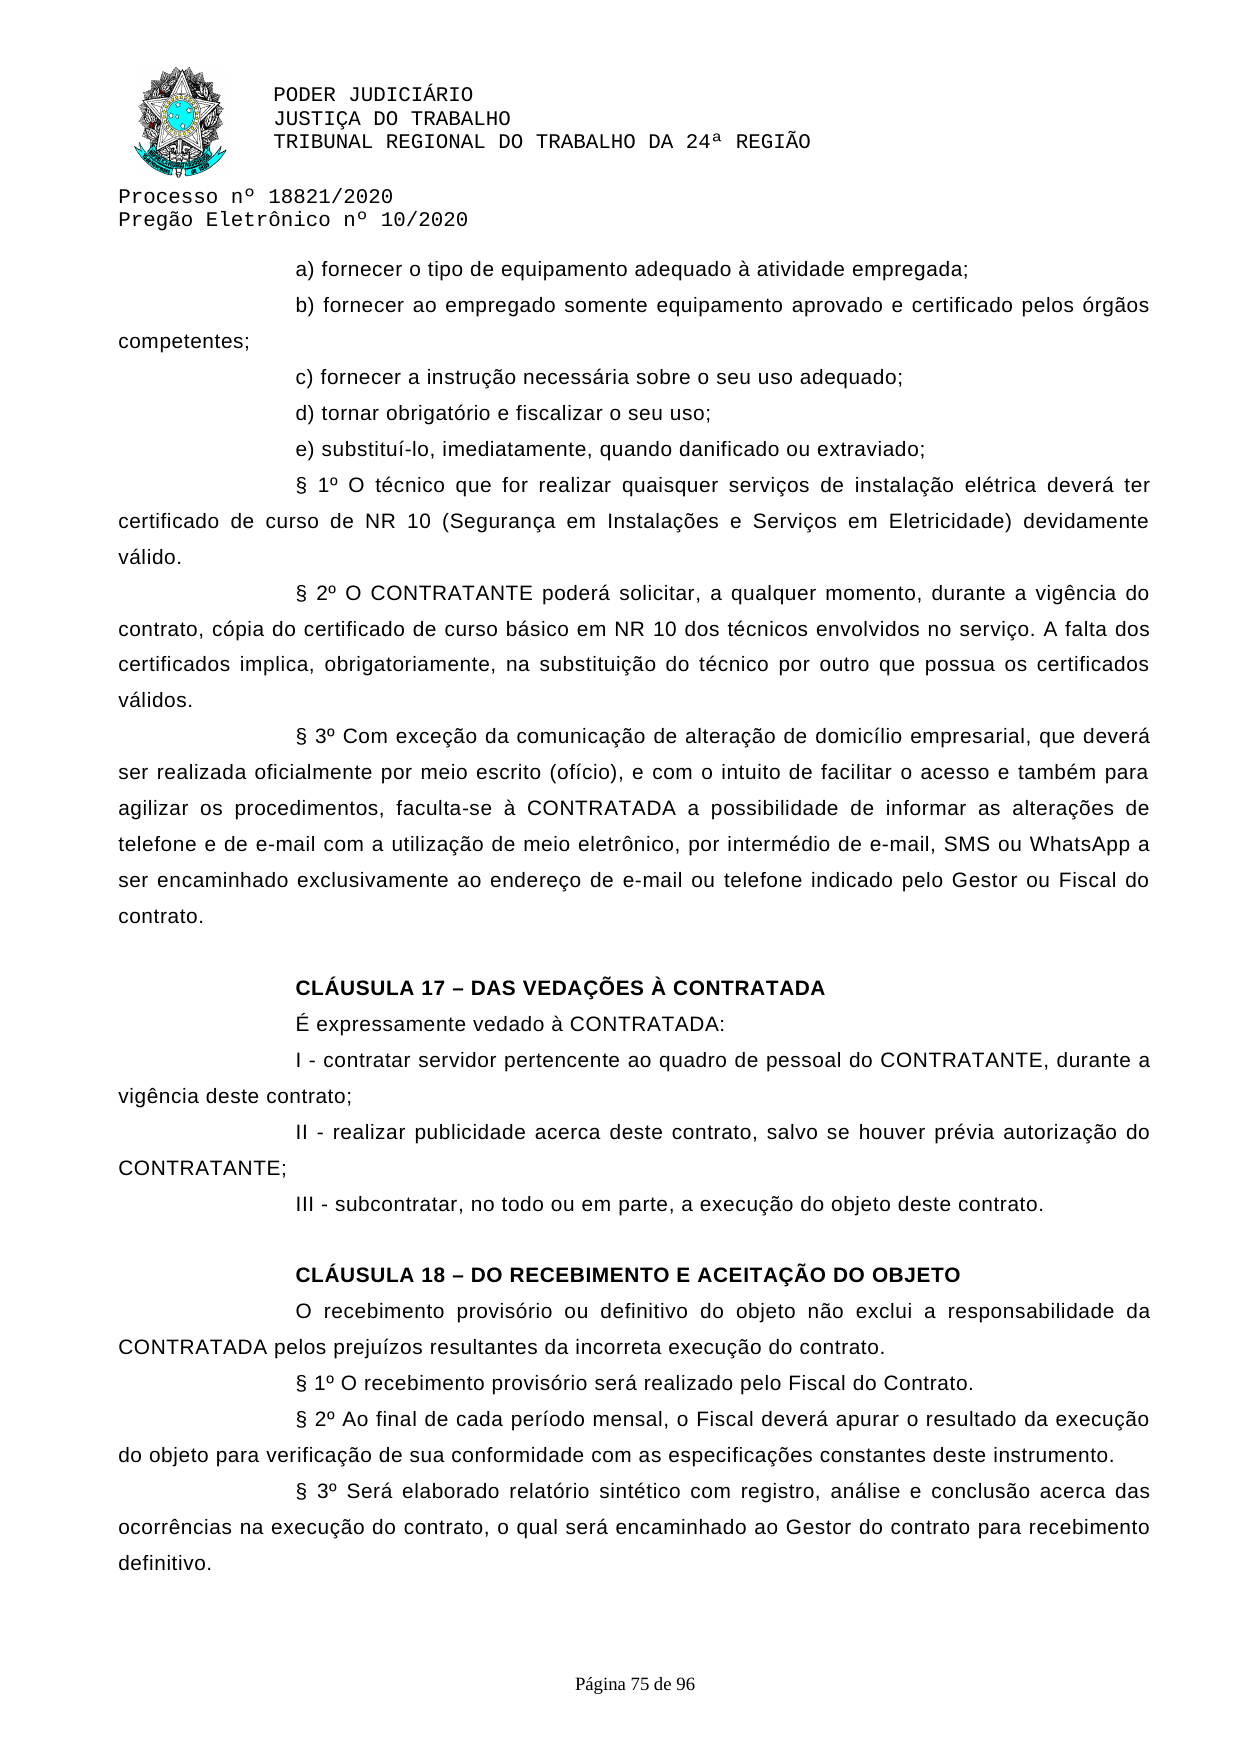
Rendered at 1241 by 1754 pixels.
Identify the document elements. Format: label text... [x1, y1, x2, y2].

text CLÁUSULA 17 – DAS VEDAÇÕES À CONTRATADA [118, 976, 1152, 1000]
text e) substituí-lo, imediatamente, quando danificado ou extraviado; [118, 437, 1152, 461]
text § 2º Ao final de cada período mensal, o Fiscal deverá apurar o resultado da execução do objeto para verificação de sua conformidade com as especificações constantes deste instrumento. [118, 1407, 1152, 1467]
text I - contratar servidor pertencente ao quadro de pessoal do CONTRATANTE, durante a vigência deste contrato; [118, 1048, 1152, 1107]
text § 3º Será elaborado relatório sintético com registro, análise e conclusão acerca das ocorrências na execução do contrato, o qual será encaminhado ao Gestor do contrato para recebimento definitivo. [118, 1479, 1152, 1575]
text II - realizar publicidade acerca deste contrato, salvo se houver prévia autorização do CONTRATANTE; [118, 1119, 1152, 1179]
text a) fornecer o tipo de equipamento adequado à atividade empregada; [118, 257, 1152, 281]
text É expressamente vedado à CONTRATADA: [118, 1012, 1152, 1036]
text c) fornecer a instrução necessária sobre o seu uso adequado; [118, 365, 1152, 389]
text III - subcontratar, no todo ou em parte, a execução do objeto deste contrato. [118, 1191, 1152, 1215]
text d) tornar obrigatório e fiscalizar o seu uso; [118, 401, 1152, 425]
picture [133, 66, 228, 178]
text § 1º O recebimento provisório será realizado pelo Fiscal do Contrato. [118, 1371, 1152, 1395]
text CLÁUSULA 18 – DO RECEBIMENTO E ACEITAÇÃO DO OBJETO [118, 1263, 1152, 1287]
text § 1º O técnico que for realizar quaisquer serviços de instalação elétrica deverá ter certificado de curso de NR 10 (Segurança em Instalações e Serviços em Eletricidade) devidamente válido. [118, 473, 1152, 568]
text b) fornecer ao empregado somente equipamento aprovado e certificado pelos órgãos competentes; [118, 293, 1152, 353]
text O recebimento provisório ou definitivo do objeto não exclui a responsabilidade da CONTRATADA pelos prejuízos resultantes da incorreta execução do contrato. [118, 1299, 1152, 1359]
text § 3º Com exceção da comunicação de alteração de domicílio empresarial, que deverá ser realizada oficialmente por meio escrito (ofício), e com o intuito de facilitar o acesso e também para agilizar os procedimentos, faculta-se à CONTRATADA a possibilidade de informar as alterações de telefone e de e-mail com a utilização de meio eletrônico, por intermédio de e-mail, SMS ou WhatsApp a ser encaminhado exclusivamente ao endereço de e-mail ou telefone indicado pelo Gestor ou Fiscal do contrato. [118, 724, 1152, 928]
text § 2º O CONTRATANTE poderá solicitar, a qualquer momento, durante a vigência do contrato, cópia do certificado de curso básico em NR 10 dos técnicos envolvidos no serviço. A falta dos certificados implica, obrigatoriamente, na substituição do técnico por outro que possua os certificados válidos. [118, 580, 1152, 712]
